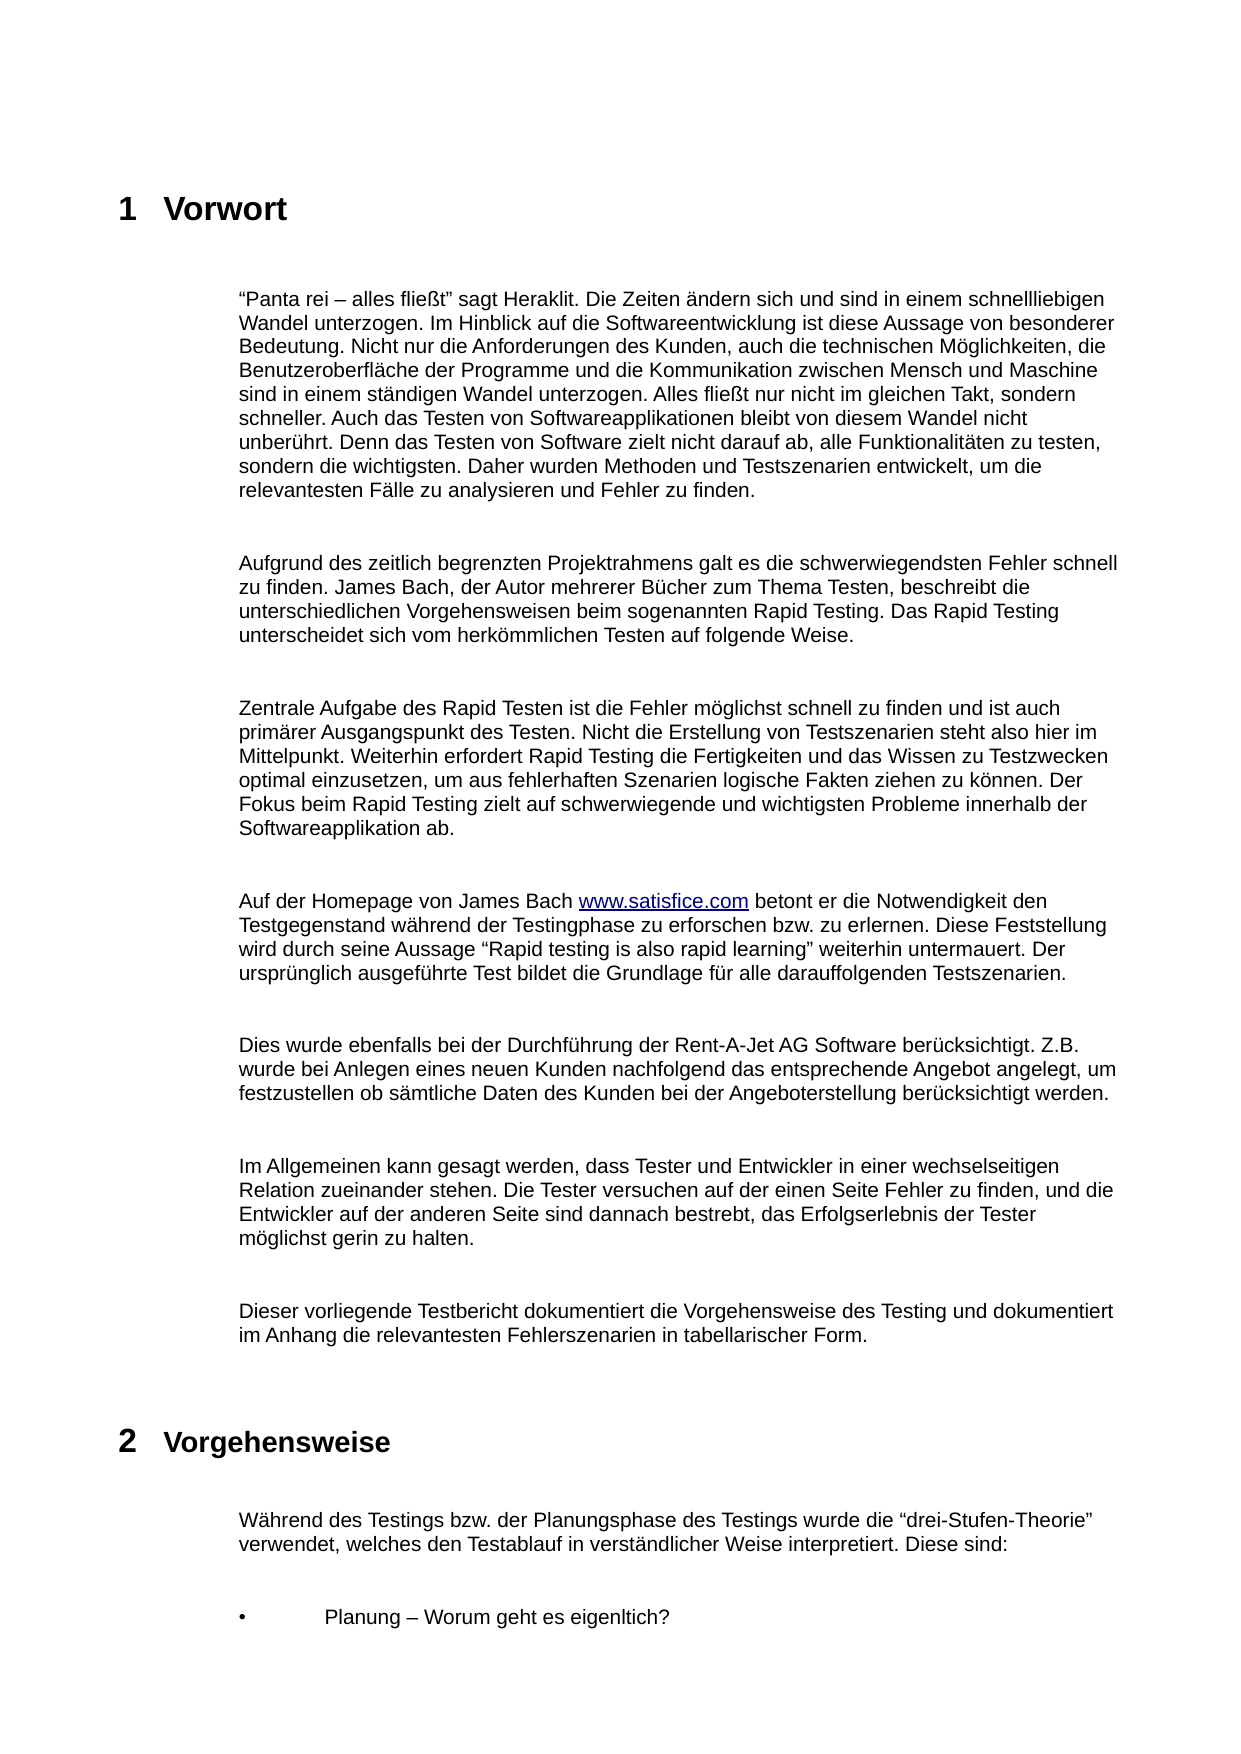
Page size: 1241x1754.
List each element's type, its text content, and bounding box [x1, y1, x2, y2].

text “Panta rei – alles fließt” sagt Heraklit. Die Zeiten ändern sich und sind in einem schnellliebigen Wandel unterzogen. Im Hinblick auf die Softwareentwicklung ist diese Aussage von besonderer Bedeutung. Nicht nur die Anforderungen des Kunden, auch die technischen Möglichkeiten, die Benutzeroberfläche der Programme und die Kommunikation zwischen Mensch und Maschine sind in einem ständigen Wandel unterzogen. Alles fließt nur nicht im gleichen Takt, sondern schneller. Auch das Testen von Softwareapplikationen bleibt von diesem Wandel nicht unberührt. Denn das Testen von Software zielt nicht darauf ab, alle Funktionalitäten zu testen, sondern die wichtigsten. Daher wurden Methoden und Testszenarien entwickelt, um die relevantesten Fälle zu analysieren und Fehler zu finden. [238, 286, 1122, 502]
subtitle Vorwort [118, 189, 1122, 228]
text Im Allgemeinen kann gesagt werden, dass Tester und Entwickler in einer wechselseitigen Relation zueinander stehen. Die Tester versuchen auf der einen Seite Fehler zu finden, und die Entwickler auf der anderen Seite sind dannach bestrebt, das Erfolgserlebnis der Tester möglichst gerin zu halten. [238, 1154, 1122, 1250]
text Auf der Homepage von James Bach www.satisfice.com betont er die Notwendigkeit den Testgegenstand während der Testingphase zu erforschen bzw. zu erlernen. Diese Feststellung wird durch seine Aussage “Rapid testing is also rapid learning” weiterhin untermauert. Der ursprünglich ausgeführte Test bildet die Grundlage für alle darauffolgenden Testszenarien. [238, 888, 1122, 984]
text Dies wurde ebenfalls bei der Durchführung der Rent-A-Jet AG Software berücksichtigt. Z.B. wurde bei Anlegen eines neuen Kunden nachfolgend das entsprechende Angebot angelegt, um festzustellen ob sämtliche Daten des Kunden bei der Angeboterstellung berücksichtigt werden. [238, 1033, 1122, 1105]
text Aufgrund des zeitlich begrenzten Projektrahmens galt es die schwerwiegendsten Fehler schnell zu finden. James Bach, der Autor mehrerer Bücher zum Thema Testen, beschreibt die unterschiedlichen Vorgehensweisen beim sogenannten Rapid Testing. Das Rapid Testing unterscheidet sich vom herkömmlichen Testen auf folgende Weise. [238, 551, 1122, 647]
list Planung – Worum geht es eigenltich? [238, 1605, 1122, 1629]
text Während des Testings bzw. der Planungsphase des Testings wurde die “drei-Stufen-Theorie” verwendet, welches den Testablauf in verständlicher Weise interpretiert. Diese sind: [238, 1508, 1122, 1556]
text Zentrale Aufgabe des Rapid Testen ist die Fehler möglichst schnell zu finden und ist auch primärer Ausgangspunkt des Testen. Nicht die Erstellung von Testszenarien steht also hier im Mittelpunkt. Weiterhin erfordert Rapid Testing die Fertigkeiten und das Wissen zu Testzwecken optimal einzusetzen, um aus fehlerhaften Szenarien logische Fakten ziehen zu können. Der Fokus beim Rapid Testing zielt auf schwerwiegende und wichtigsten Probleme innerhalb der Softwareapplikation ab. [238, 696, 1122, 839]
subtitle Vorgehensweise [118, 1421, 1122, 1459]
text Dieser vorliegende Testbericht dokumentiert die Vorgehensweise des Testing und dokumentiert im Anhang die relevantesten Fehlerszenarien in tabellarischer Form. [238, 1299, 1122, 1347]
